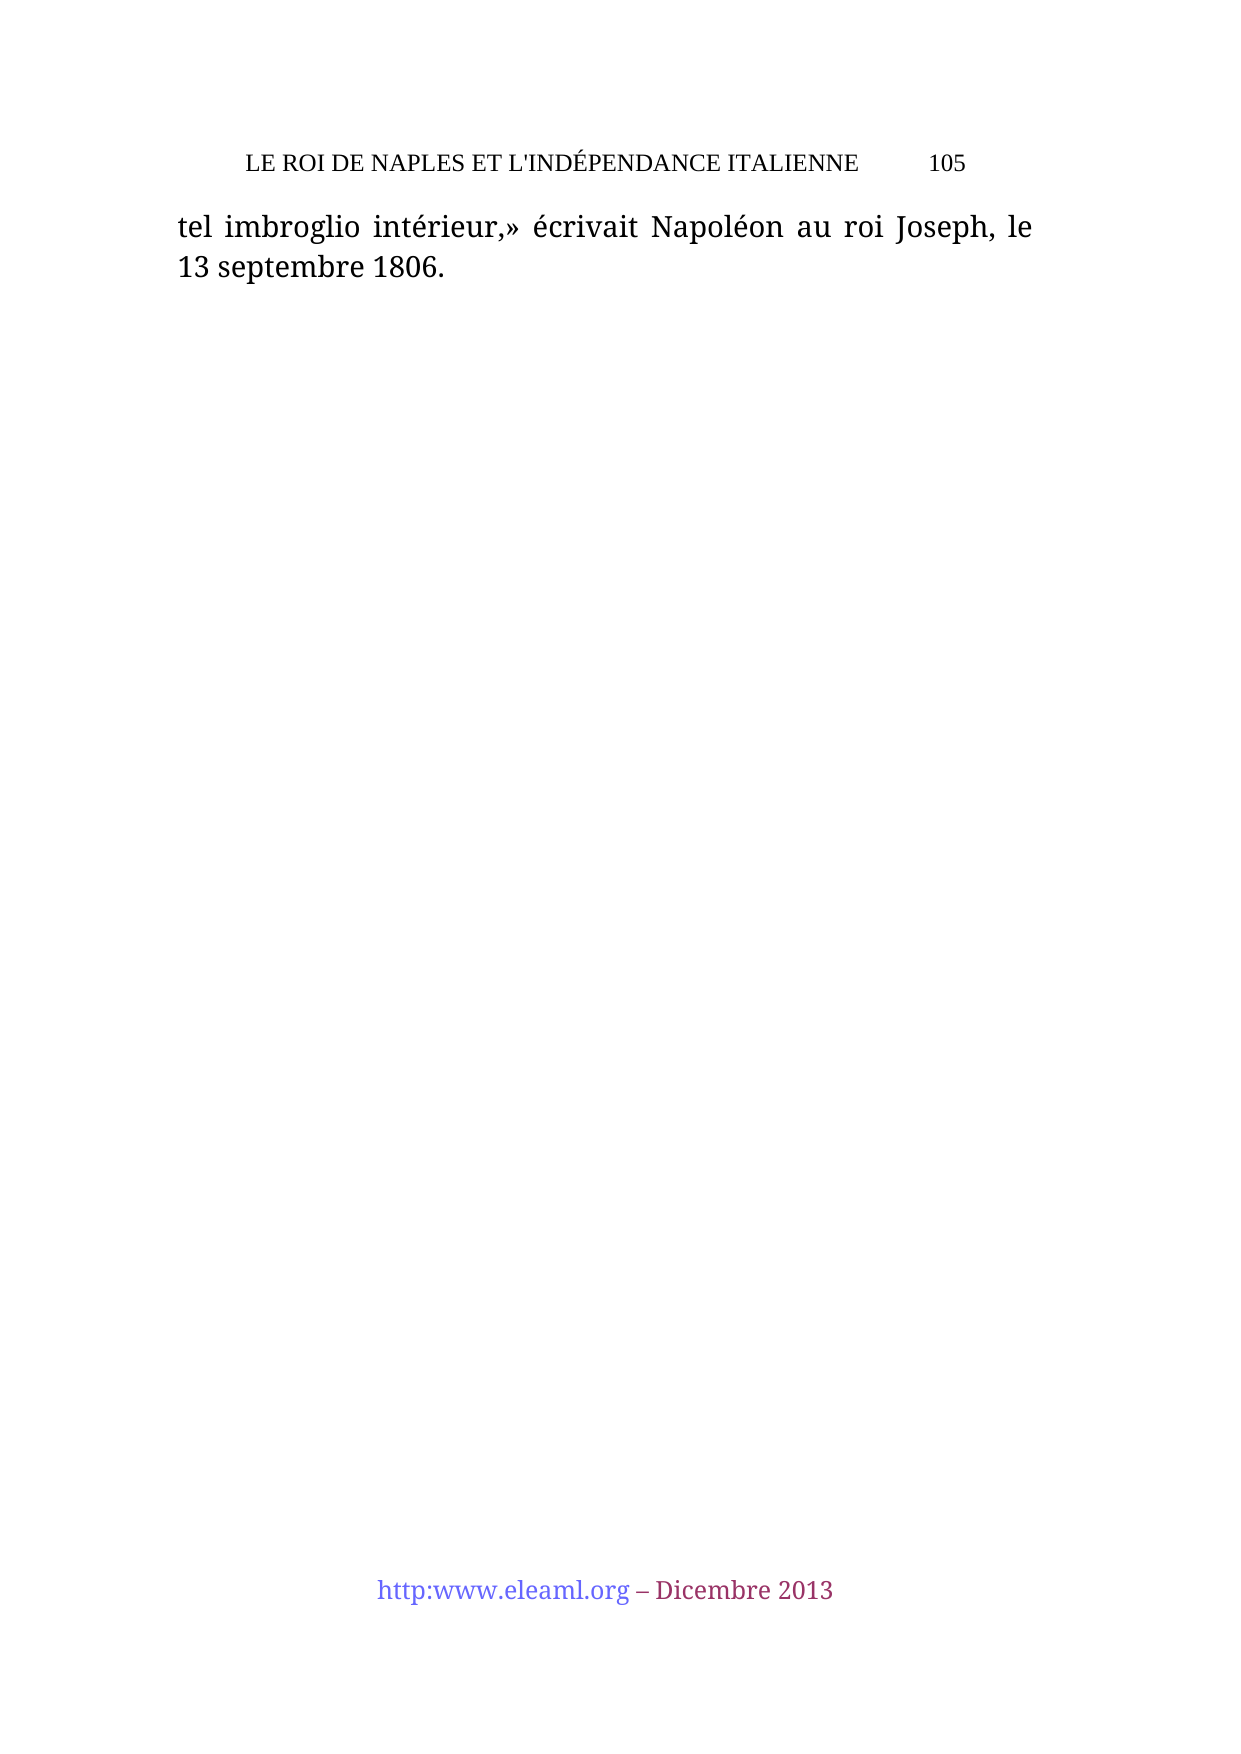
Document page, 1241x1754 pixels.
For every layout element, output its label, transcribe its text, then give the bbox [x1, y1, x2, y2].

text tel imbroglio intérieur,» écrivait Napoléon au roi Joseph, le 13 septembre 1806. [177, 207, 1033, 286]
